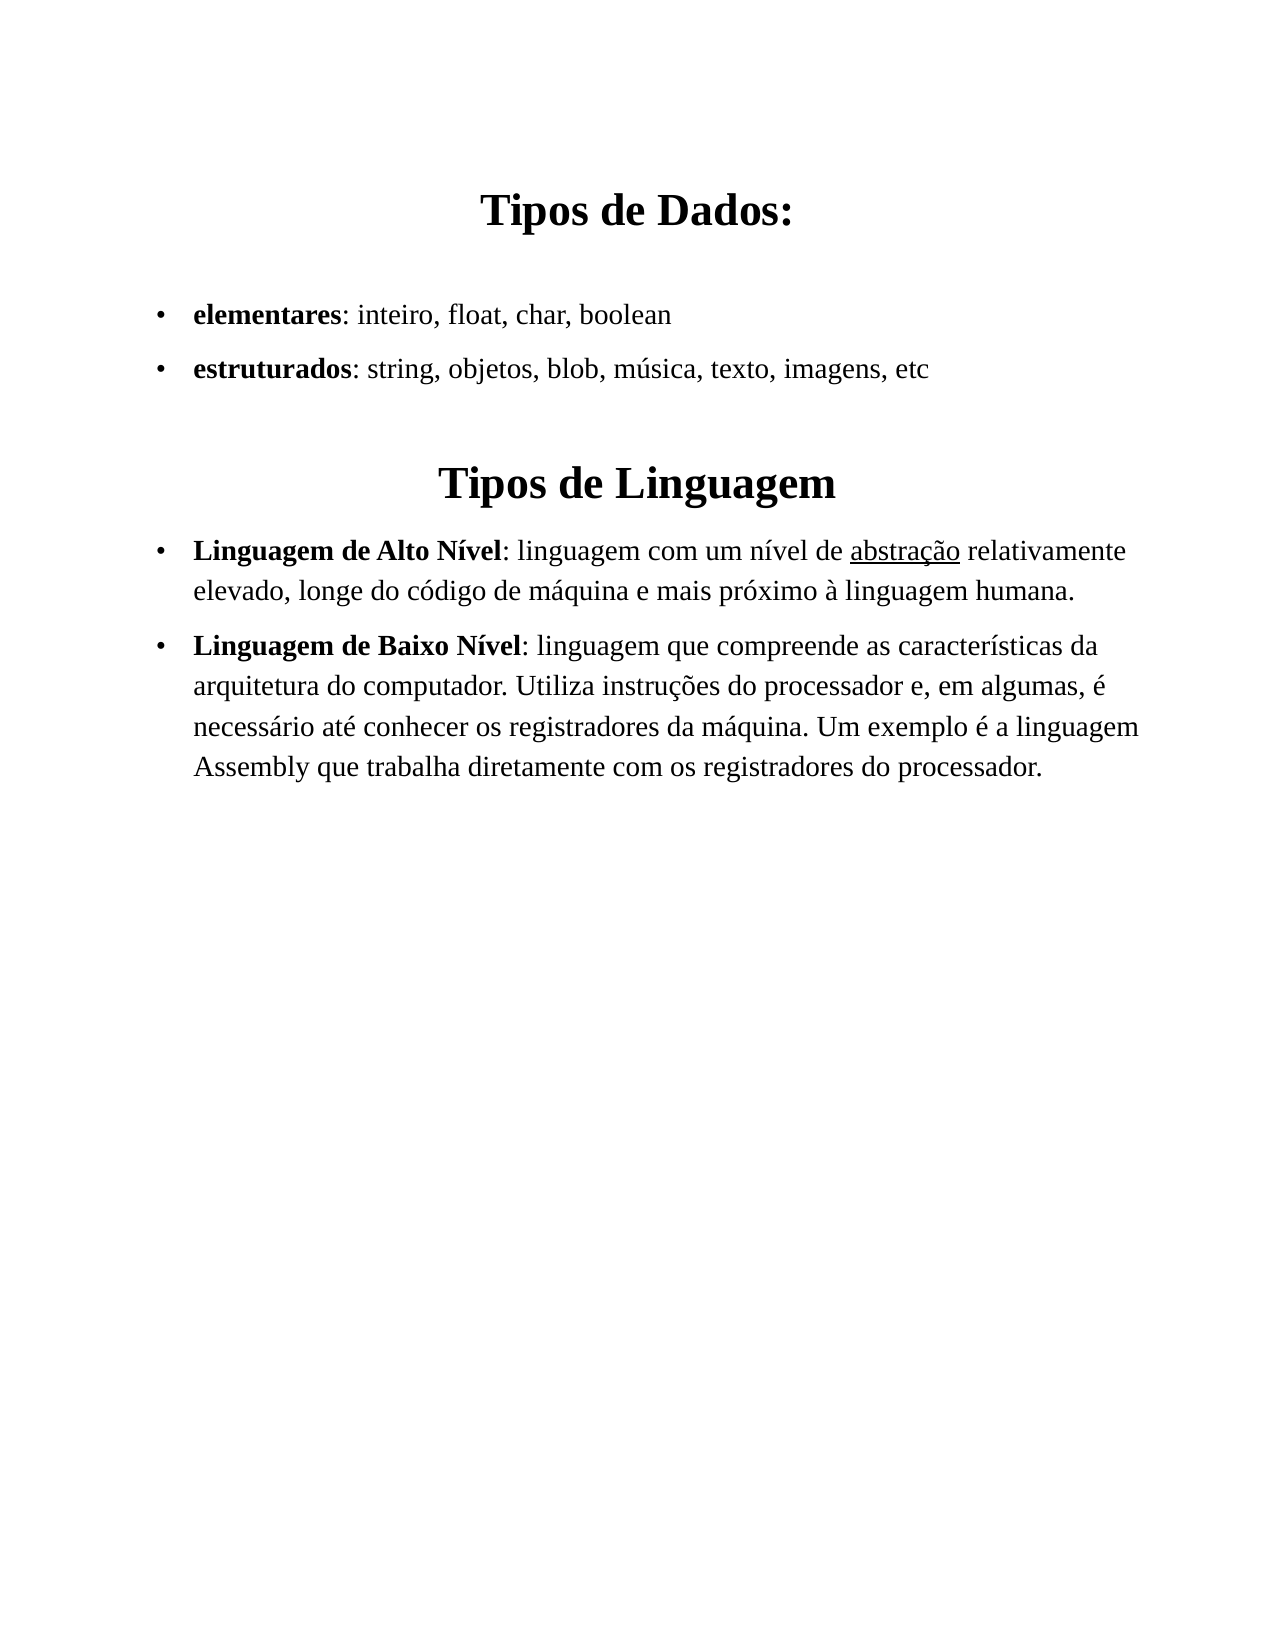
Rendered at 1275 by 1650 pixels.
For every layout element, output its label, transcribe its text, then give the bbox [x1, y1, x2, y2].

text Tipos de Linguagem [118, 456, 1157, 508]
list Linguagem de Baixo Nível: linguagem que compreende as características da arquitetura do computador. Utiliza instruções do processador e, em algumas, é necessário até conhecer os registradores da máquina. Um exemplo é a linguagem Assembly que trabalha diretamente com os registradores do processador. [156, 628, 1157, 782]
list Linguagem de Alto Nível: linguagem com um nível de abstração relativamente elevado, longe do código de máquina e mais próximo à linguagem humana. [156, 533, 1157, 607]
list elementares: inteiro, float, char, boolean [156, 297, 1157, 330]
subtitle Tipos de Dados: [118, 183, 1157, 235]
list estruturados: string, objetos, blob, música, texto, imagens, etc [156, 352, 1157, 385]
